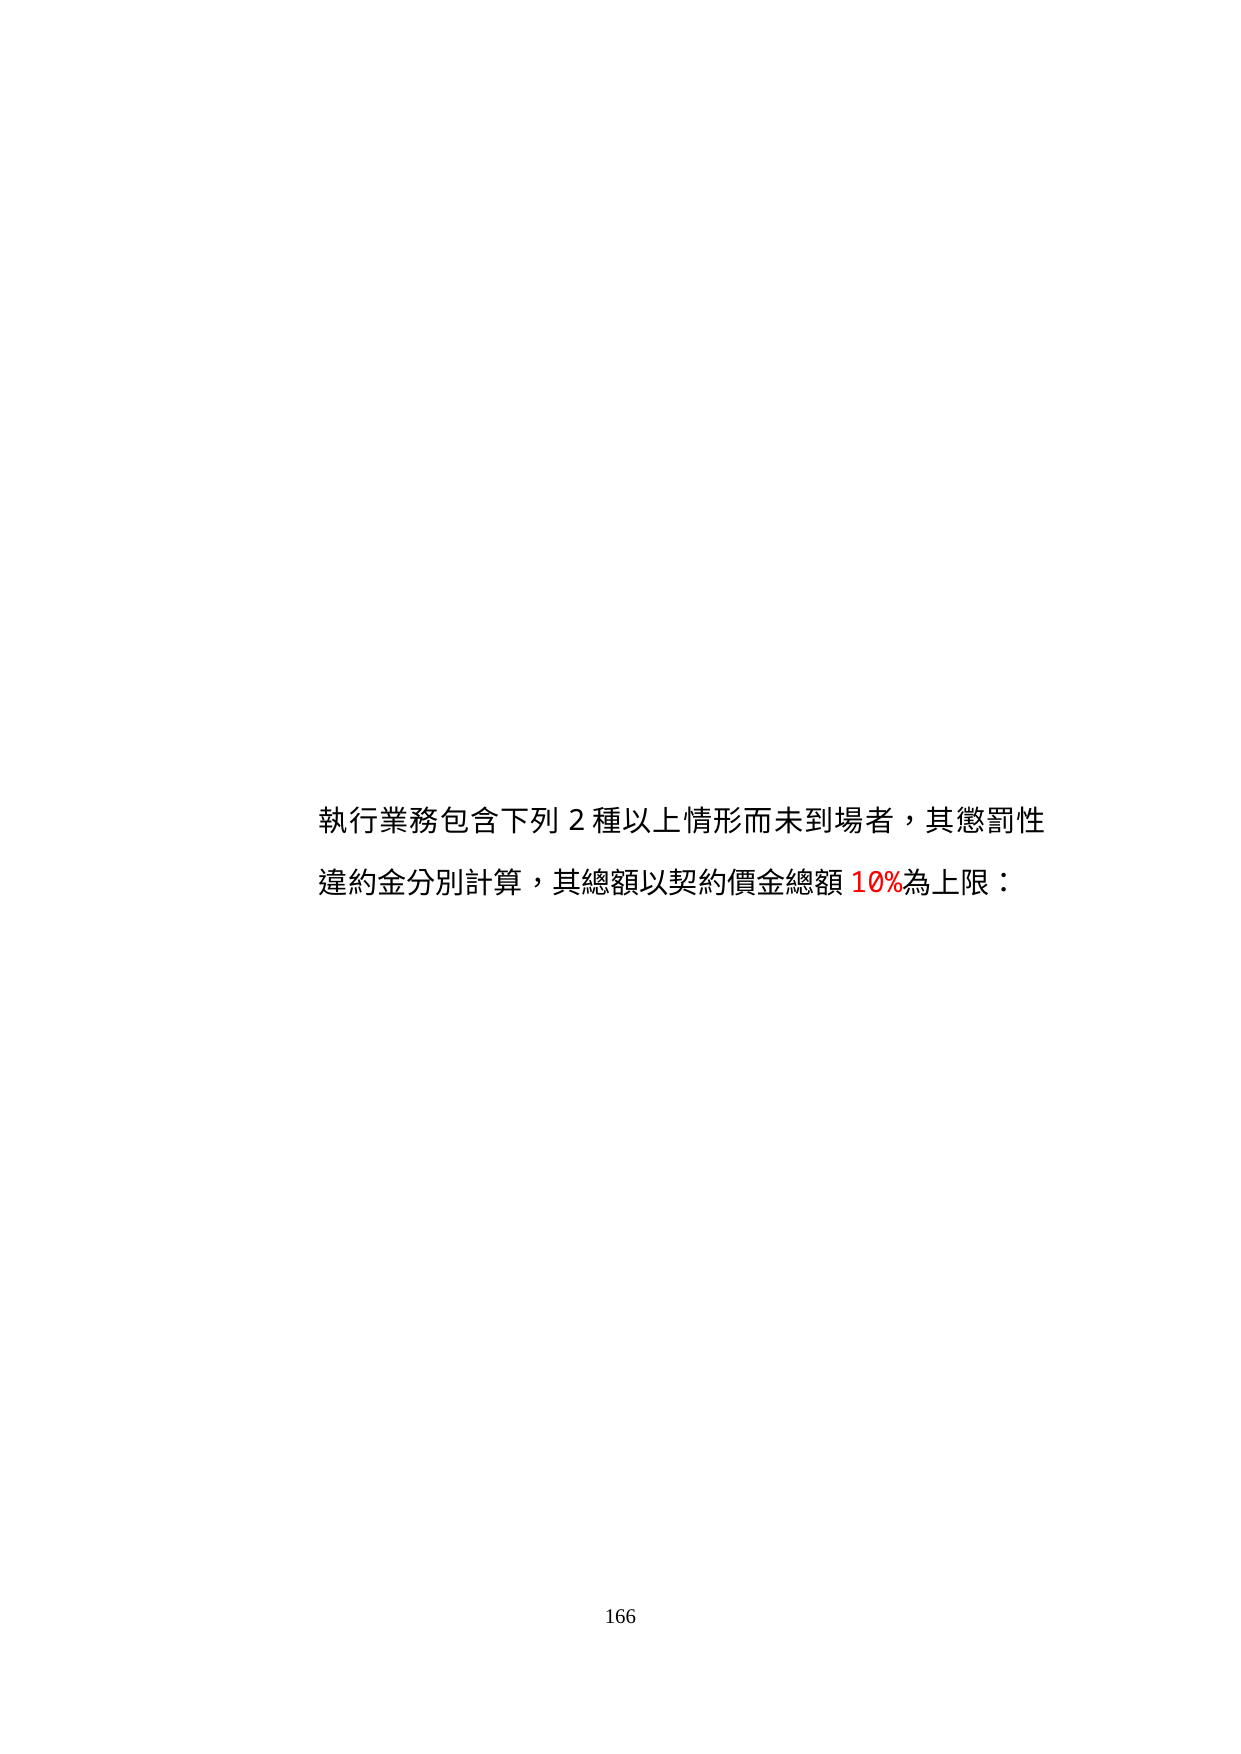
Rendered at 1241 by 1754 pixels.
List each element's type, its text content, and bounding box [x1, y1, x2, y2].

list 執行業務包含下列2種以上情形而未到場者，其懲罰性違約金分別計算，其總額以契約價金總額10%為上限： [244, 777, 1047, 902]
